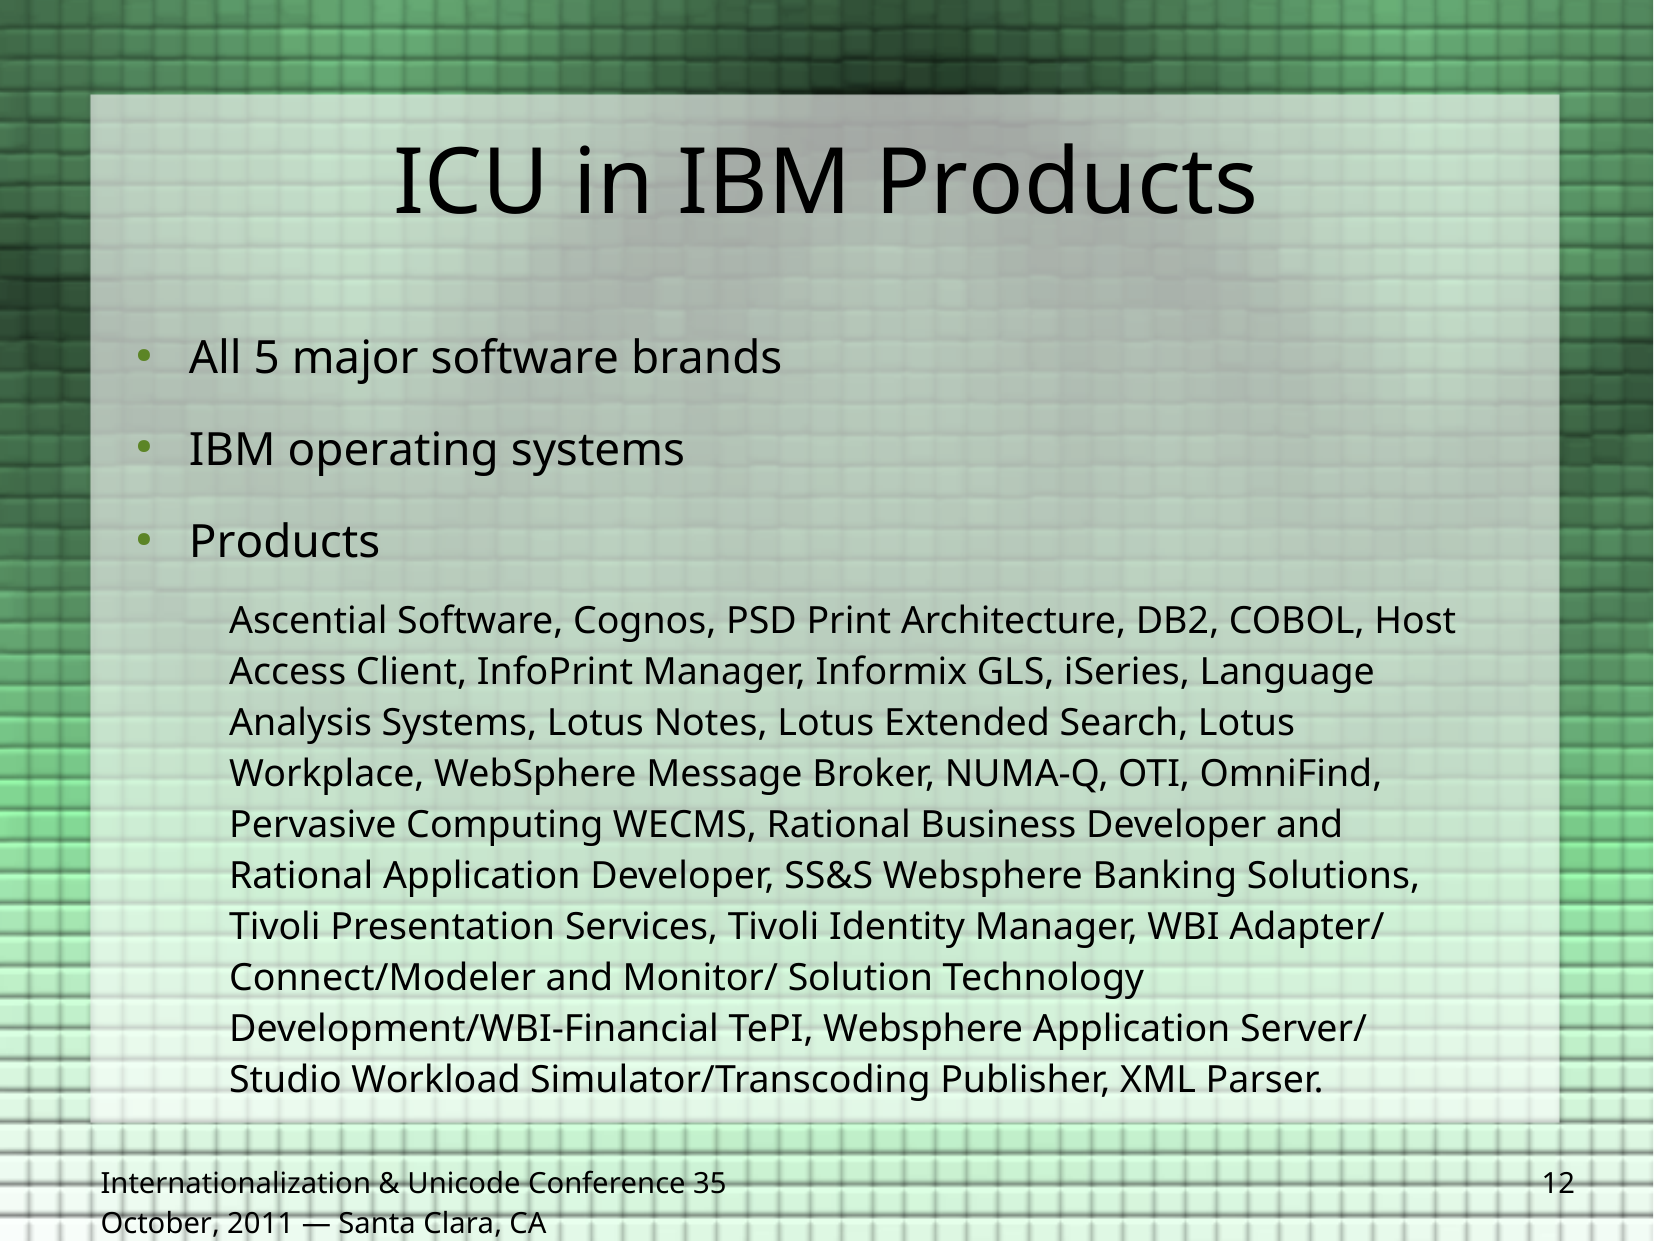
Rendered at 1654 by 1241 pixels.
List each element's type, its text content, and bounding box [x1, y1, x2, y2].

text_box Ascential Software, Cognos, PSD Print Architecture, DB2, COBOL, Host Access Client, InfoPrint Manager, Informix GLS, iSeries, Language Analysis Systems, Lotus Notes, Lotus Extended Search, Lotus Workplace, WebSphere Message Broker, NUMA-Q, OTI, OmniFind, Pervasive Computing WECMS, Rational Business Developer and Rational Application Developer, SS&S Websphere Banking Solutions, Tivoli Presentation Services, Tivoli Identity Manager, WBI Adapter/ Connect/Modeler and Monitor/ Solution Technology Development/WBI-Financial TePI, Websphere Application Server/ Studio Workload Simulator/Transcoding Publisher, XML Parser. [214, 585, 1501, 1080]
title ICU in IBM Products [88, 90, 1565, 266]
list All 5 major software brands IBM operating systems Products [118, 324, 1535, 563]
picture [0, 0, 1654, 1241]
